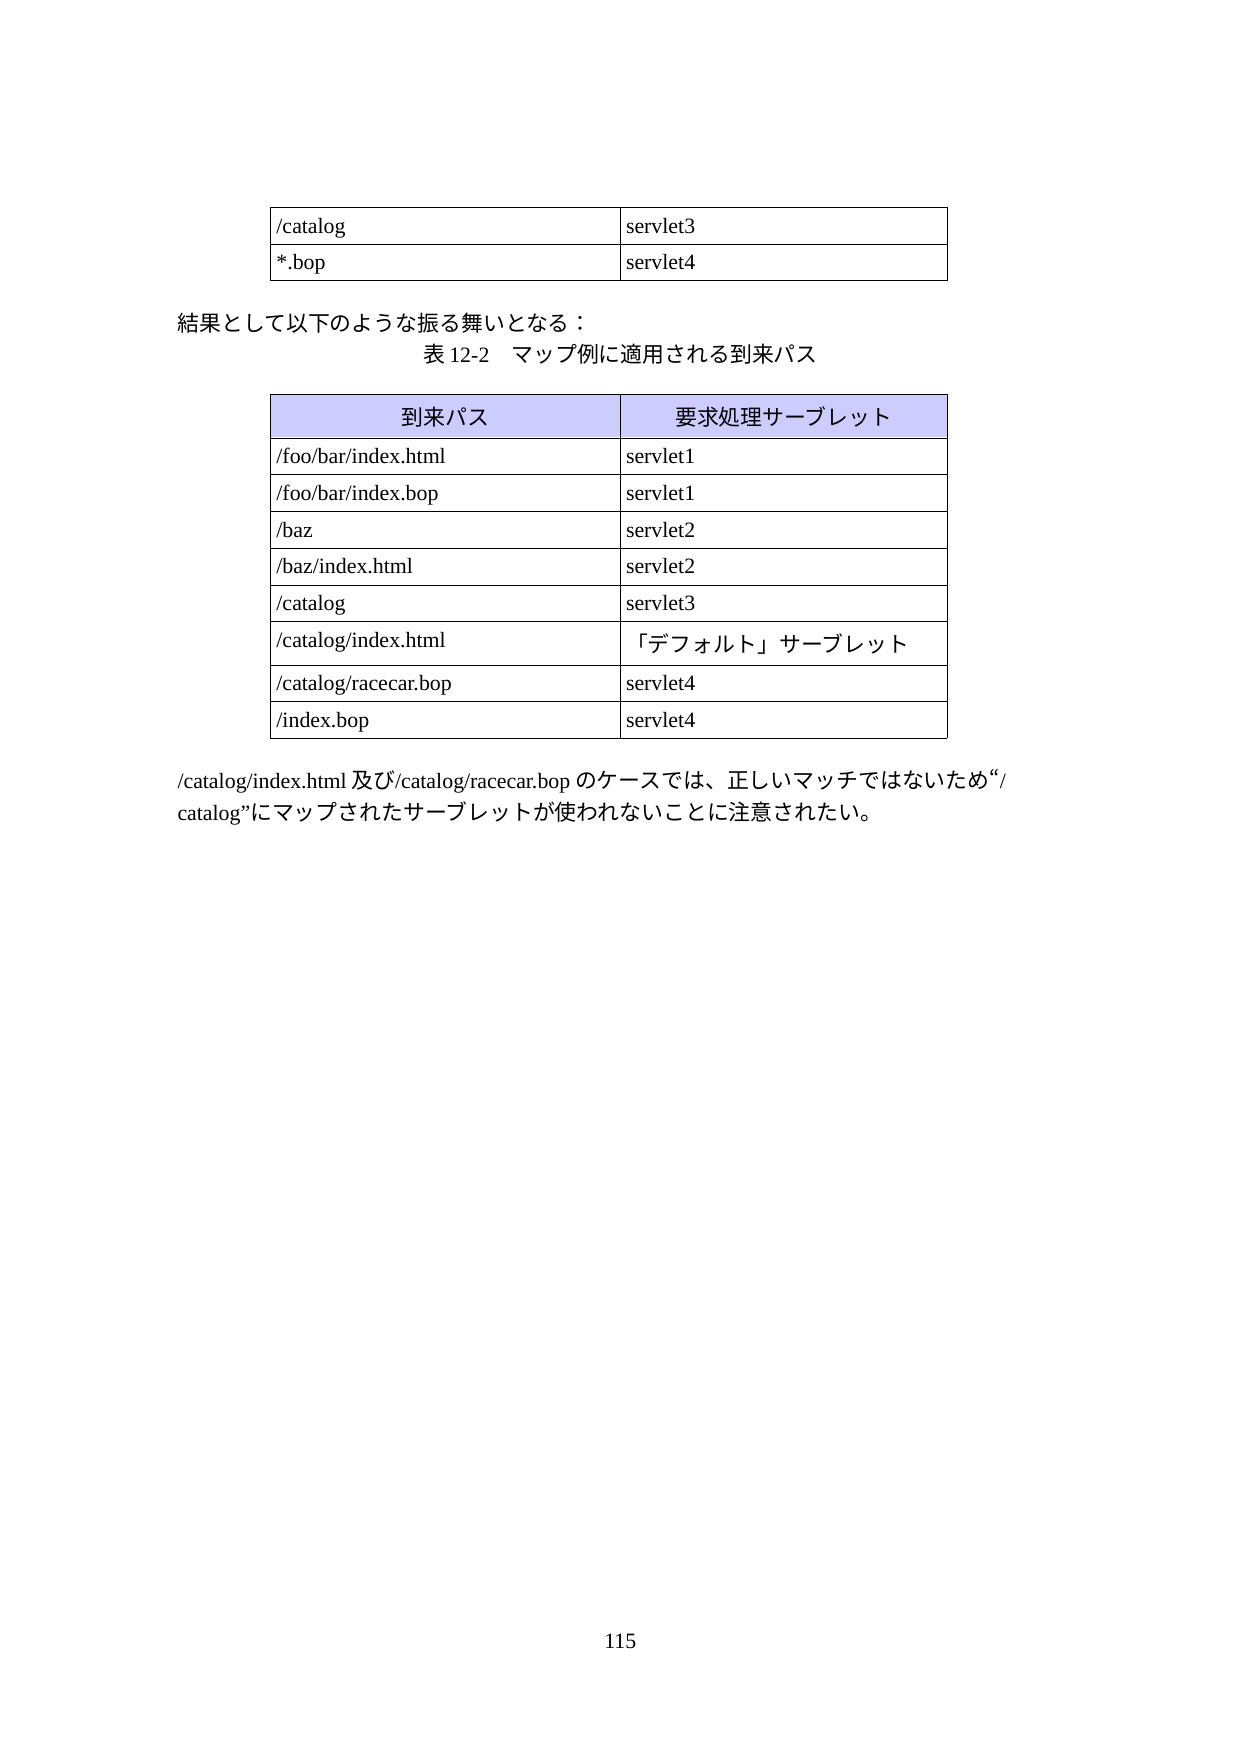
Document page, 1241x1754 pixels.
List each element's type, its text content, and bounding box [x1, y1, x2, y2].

table_cell /catalog/index.html [271, 622, 620, 664]
table_cell /catalog/racecar.bop [271, 666, 620, 701]
table_header 到来パス [271, 395, 620, 437]
table_cell /baz [271, 512, 620, 548]
text /catalog/index.html及び/catalog/racecar.bopのケースでは、正しいマッチではないため“/catalog”にマップされたサーブレットが使われないことに注意されたい。 [177, 763, 1063, 827]
table_cell servlet2 [621, 512, 947, 548]
table_cell /baz/index.html [271, 549, 620, 584]
table_cell *.bop [271, 245, 620, 280]
text 表12-2 マップ例に適用される到来パス [177, 337, 1063, 369]
table_cell servlet1 [621, 439, 947, 474]
table_cell servlet2 [621, 549, 947, 584]
table_cell servlet4 [621, 666, 947, 701]
table_cell 「デフォルト」サーブレット [621, 622, 947, 664]
table_cell /foo/bar/index.html [271, 439, 620, 474]
table_cell /catalog [271, 586, 620, 621]
table_cell servlet3 [621, 208, 947, 243]
table_cell /foo/bar/index.bop [271, 475, 620, 511]
table_cell /catalog [271, 208, 620, 243]
table_cell servlet4 [621, 245, 947, 280]
table_cell servlet3 [621, 586, 947, 621]
text 結果として以下のような振る舞いとなる： [177, 306, 1063, 337]
table_cell /index.bop [271, 702, 620, 738]
table_cell servlet4 [621, 702, 947, 738]
table_header 要求処理サーブレット [621, 395, 947, 437]
table_cell servlet1 [621, 475, 947, 511]
